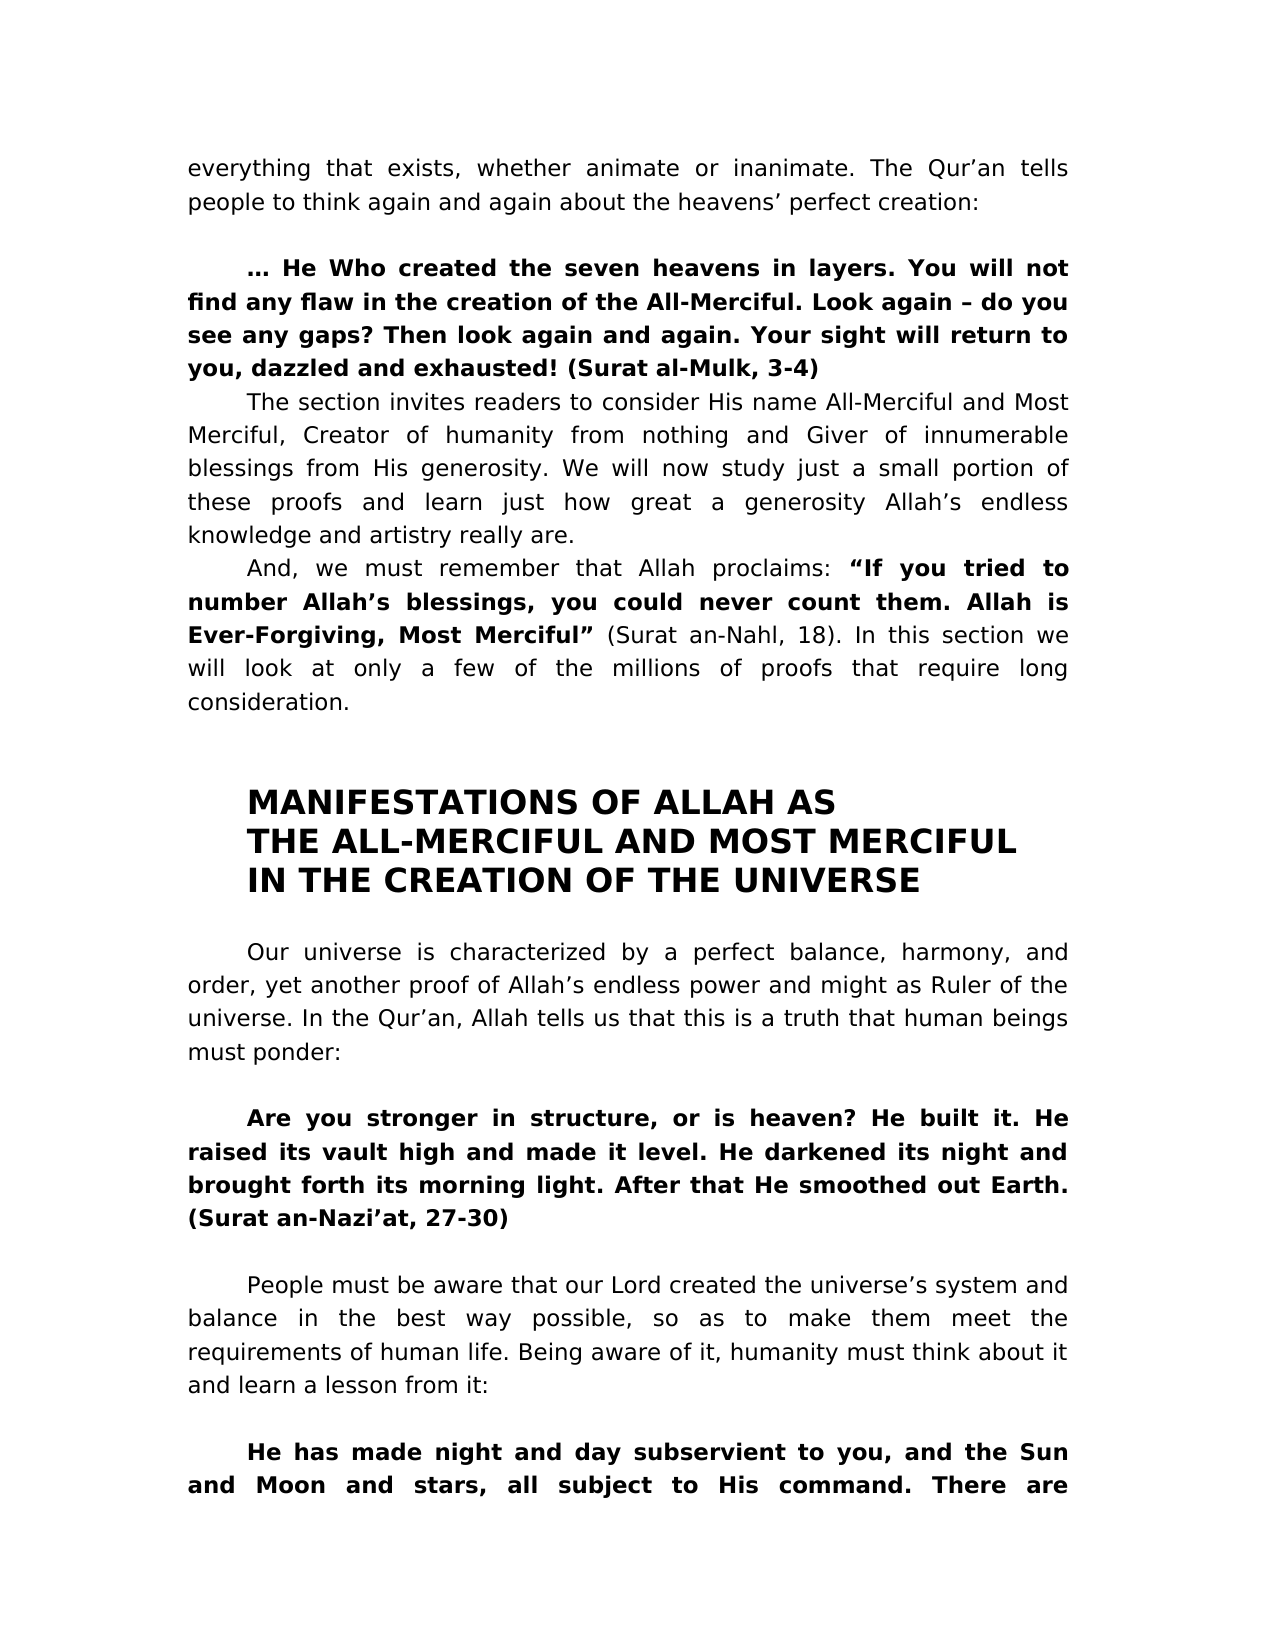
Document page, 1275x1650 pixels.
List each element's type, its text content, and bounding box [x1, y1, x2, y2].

text IN THE CREATION OF THE UNIVERSE [187, 861, 1070, 900]
text Are you stronger in structure, or is heaven? He built it. He raised its vault high and made it level. He darkened its night and brought forth its morning light. After that He smoothed out Earth. (Surat an-Nazi’at, 27-30) [187, 1100, 1070, 1233]
text THE ALL-MERCIFUL AND MOST MERCIFUL [187, 822, 1070, 861]
text The section invites readers to consider His name All-Merciful and Most Merciful, Creator of humanity from nothing and Giver of innumerable blessings from His generosity. We will now study just a small portion of these proofs and learn just how great a generosity Allah’s endless knowledge and artistry really are. [187, 383, 1070, 550]
text everything that exists, whether animate or inanimate. The Qur’an tells people to think again and again about the heavens’ perfect creation: [187, 150, 1070, 217]
text And, we must remember that Allah proclaims: “If you tried to number Allah’s blessings, you could never count them. Allah is Ever-Forgiving, Most Merciful” (Surat an-Nahl, 18). In this section we will look at only a few of the millions of proofs that require long consideration. [187, 550, 1070, 717]
text MANIFESTATIONS OF ALLAH AS [187, 783, 1070, 822]
text He has made night and day subservient to you, and the Sun and Moon and stars, all subject to His command. There are [187, 1433, 1070, 1500]
text Our universe is characterized by a perfect balance, harmony, and order, yet another proof of Allah’s endless power and might as Ruler of the universe. In the Qur’an, Allah tells us that this is a truth that human beings must ponder: [187, 933, 1070, 1067]
text People must be aware that our Lord created the universe’s system and balance in the best way possible, so as to make them meet the requirements of human life. Being aware of it, humanity must think about it and learn a lesson from it: [187, 1267, 1070, 1400]
text … He Who created the seven heavens in layers. You will not find any flaw in the creation of the All-Merciful. Look again – do you see any gaps? Then look again and again. Your sight will return to you, dazzled and exhausted! (Surat al-Mulk, 3-4) [187, 250, 1070, 383]
